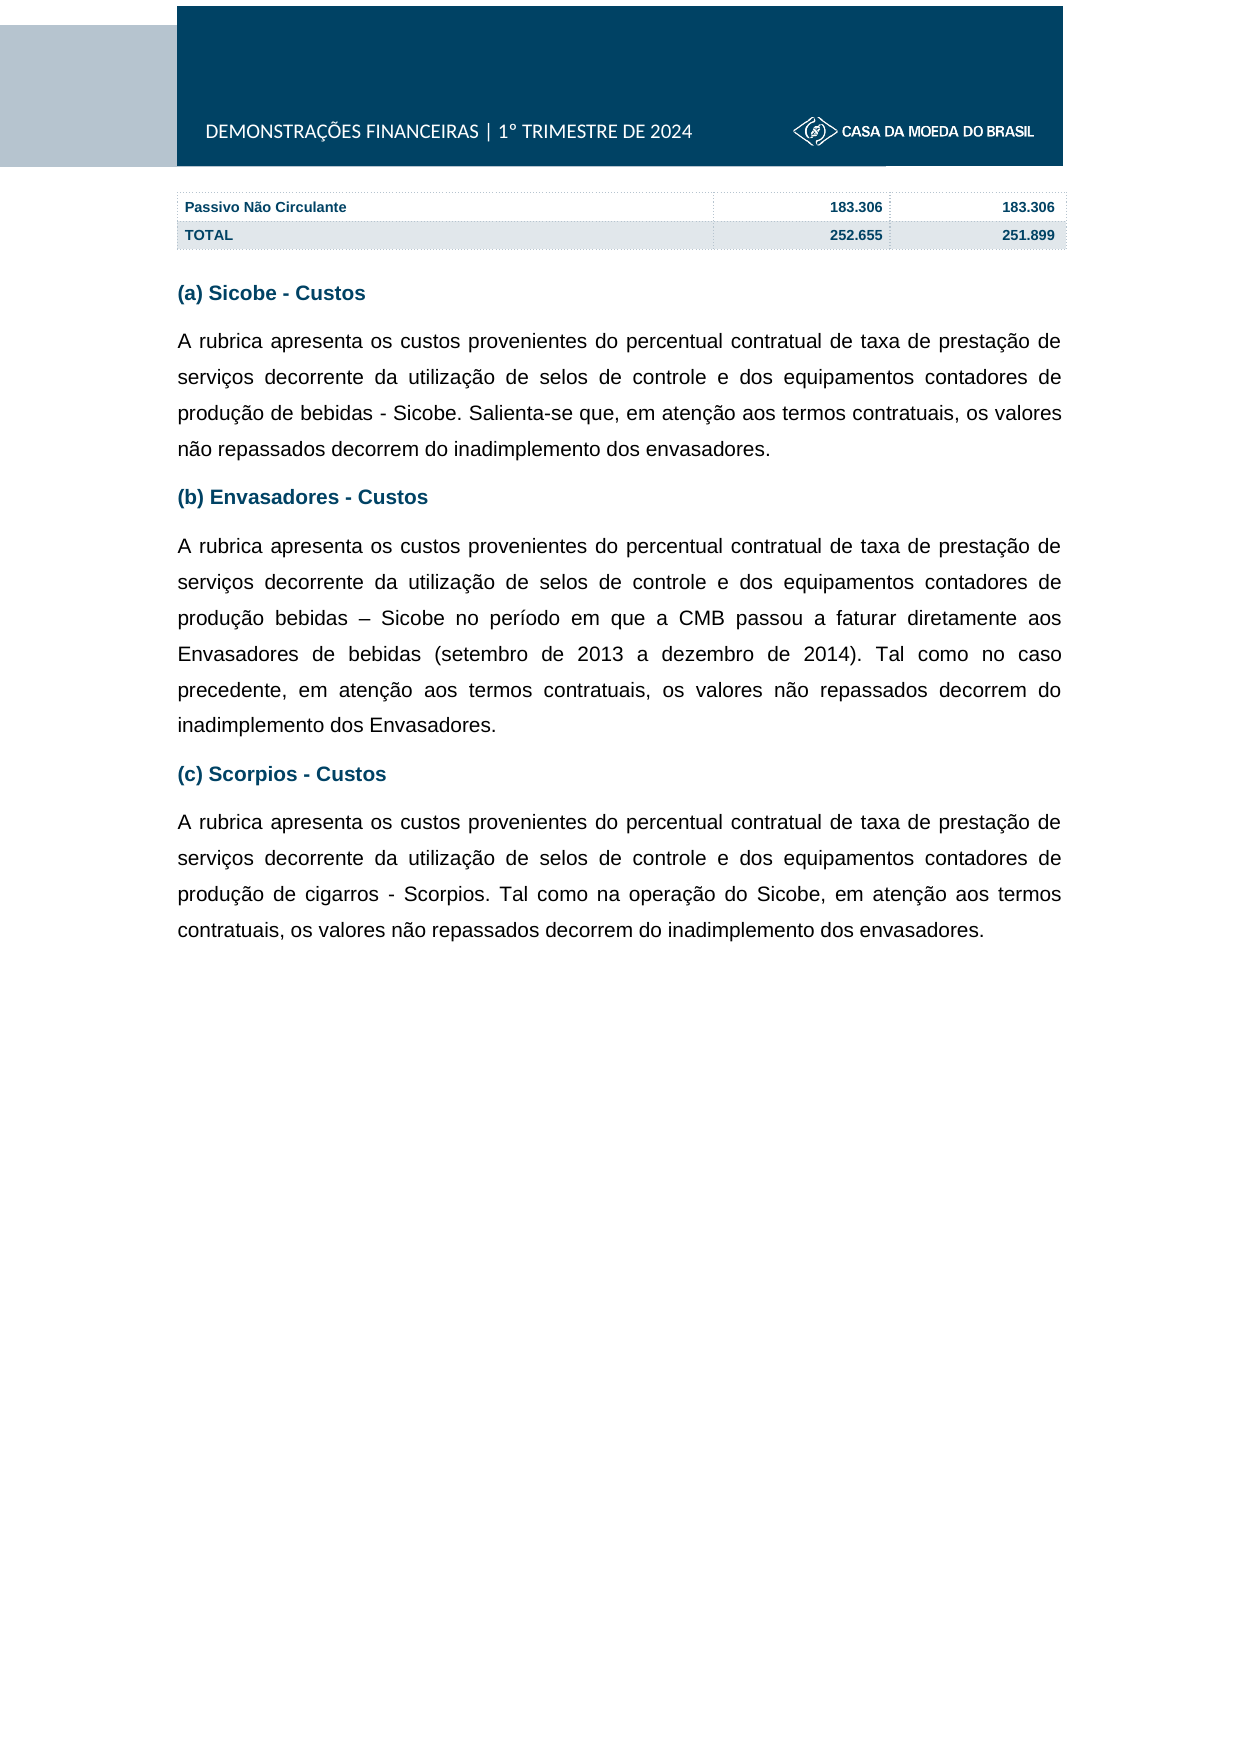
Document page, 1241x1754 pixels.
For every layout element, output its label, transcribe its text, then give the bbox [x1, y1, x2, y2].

table_cell 183.306 [714, 192, 890, 221]
table_cell 251.899 [890, 221, 1066, 249]
text (b) Envasadores - Custos [177, 485, 1063, 509]
text (c) Scorpios - Custos [177, 762, 1063, 786]
text A rubrica apresenta os custos provenientes do percentual contratual de taxa de prestação de serviços decorrente da utilização de selos de controle e dos equipamentos contadores de produção de bebidas - Sicobe. Salienta-se que, em atenção aos termos contratuais, os valores não repassados decorrem do inadimplemento dos envasadores. [177, 329, 1063, 461]
text (a) Sicobe - Custos [177, 281, 1063, 304]
text A rubrica apresenta os custos provenientes do percentual contratual de taxa de prestação de serviços decorrente da utilização de selos de controle e dos equipamentos contadores de produção bebidas – Sicobe no período em que a CMB passou a faturar diretamente aos Envasadores de bebidas (setembro de 2013 a dezembro de 2014). Tal como no caso precedente, em atenção aos termos contratuais, os valores não repassados decorrem do inadimplemento dos Envasadores. [177, 534, 1063, 737]
table_cell TOTAL [177, 221, 714, 249]
text A rubrica apresenta os custos provenientes do percentual contratual de taxa de prestação de serviços decorrente da utilização de selos de controle e dos equipamentos contadores de produção de cigarros - Scorpios. Tal como na operação do Sicobe, em atenção aos termos contratuais, os valores não repassados decorrem do inadimplemento dos envasadores. [177, 810, 1063, 942]
table_cell 252.655 [714, 221, 890, 249]
table_cell Passivo Não Circulante [177, 192, 714, 221]
table_cell 183.306 [890, 192, 1066, 221]
